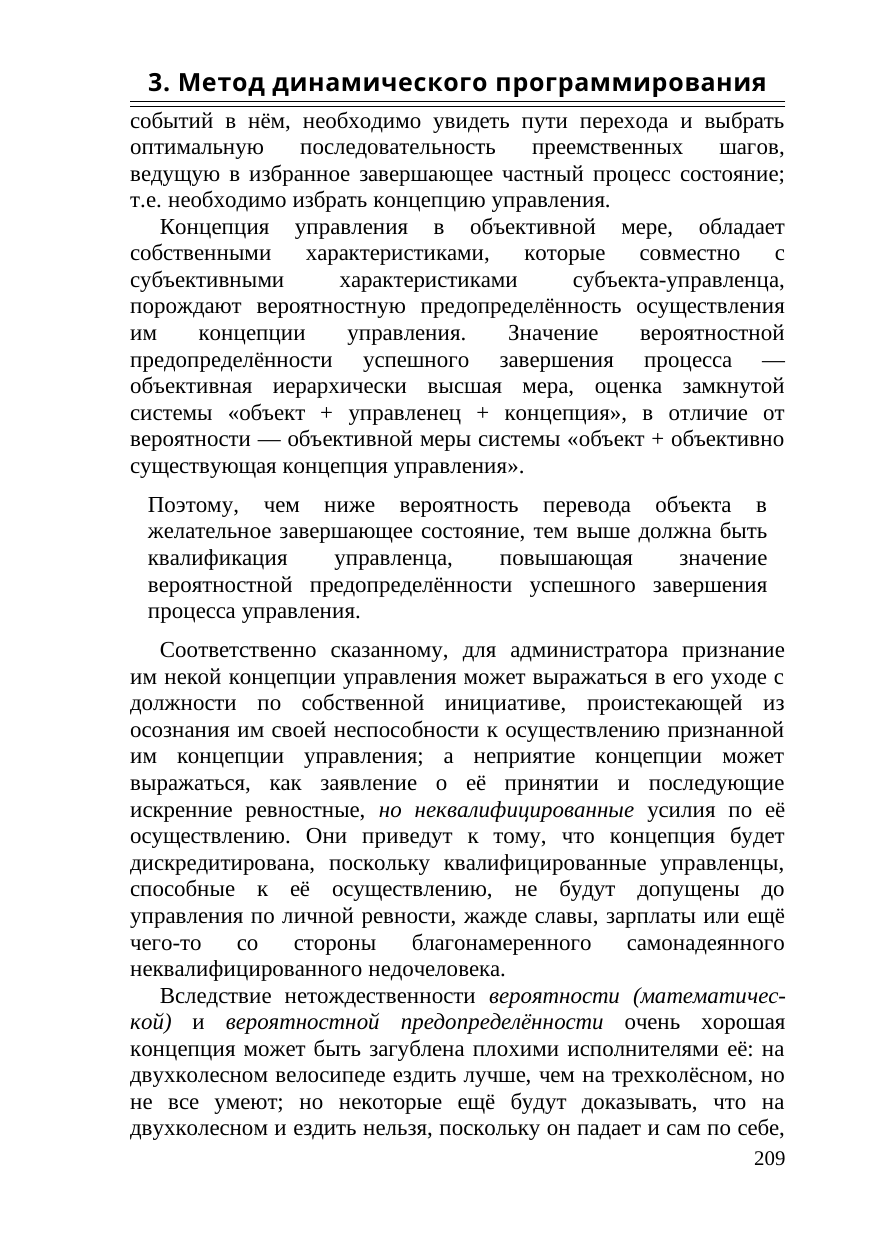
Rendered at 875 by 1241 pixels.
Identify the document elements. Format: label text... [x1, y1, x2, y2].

text событий в нём, необходимо увидеть пути перехода и выбрать оптимальную последовательность преемственных шагов, ведущую в избранное заверша­ю­щее частный процесс состояние; т.е. необходимо избрать концеп­цию управления. [130, 107, 785, 213]
text Поэтому, чем ниже вероятность перевода объекта в желательное завершающее состояние, тем выше должна быть квалификация управленца, повышающая значение вероятностной предопределённости успешного завершения процесса управления. [148, 491, 768, 624]
text Вследствие нетождественности вероятности (математи­чес­кой) и вероятностной предопределённости очень хорошая концепция может быть загублена плохими исполнителями её: на двухколесном велосипеде ездить лучше, чем на трехколёсном, но не все умеют; но некоторые ещё будут доказывать, что на двухколесном и ездить нельзя, поскольку он падает и сам по себе, [130, 981, 785, 1141]
text Соответственно сказанному, для администратора признание им некой концепции управления может выражаться в его уходе с должности по собственной инициативе, проистекающей из осознания им своей неспособности к осуществлению признанной им концепции управления; а неприятие концепции может выражаться, как заявление о её принятии и последующие искренние ревностные, но неквалифицированные усилия по её осуществлению. Они приведут к тому, что концепция будет дискредитирована, поскольку квалифицированные управленцы, способные к её осуществлению, не будут допущены до управления по личной ревности, жажде славы, зарплаты или ещё чего-то со стороны благонамеренного самонадеянного неквалифицированного недочеловека. [130, 636, 785, 981]
text Концепция управления в объективной мере, обладает собственными характеристиками, которые совместно с субъективными характеристиками субъекта-управленца, порождают вероятностную предопределённость осуществления им концепции управления. Значение вероятностной предопределённости успешного завершения процесса — объективная иерархически высшая мера, оценка замкнутой системы «объект + управленец + концепция», в отличие от вероятности — объективной меры системы «объект + объективно существующая концепция управления». [130, 213, 785, 478]
